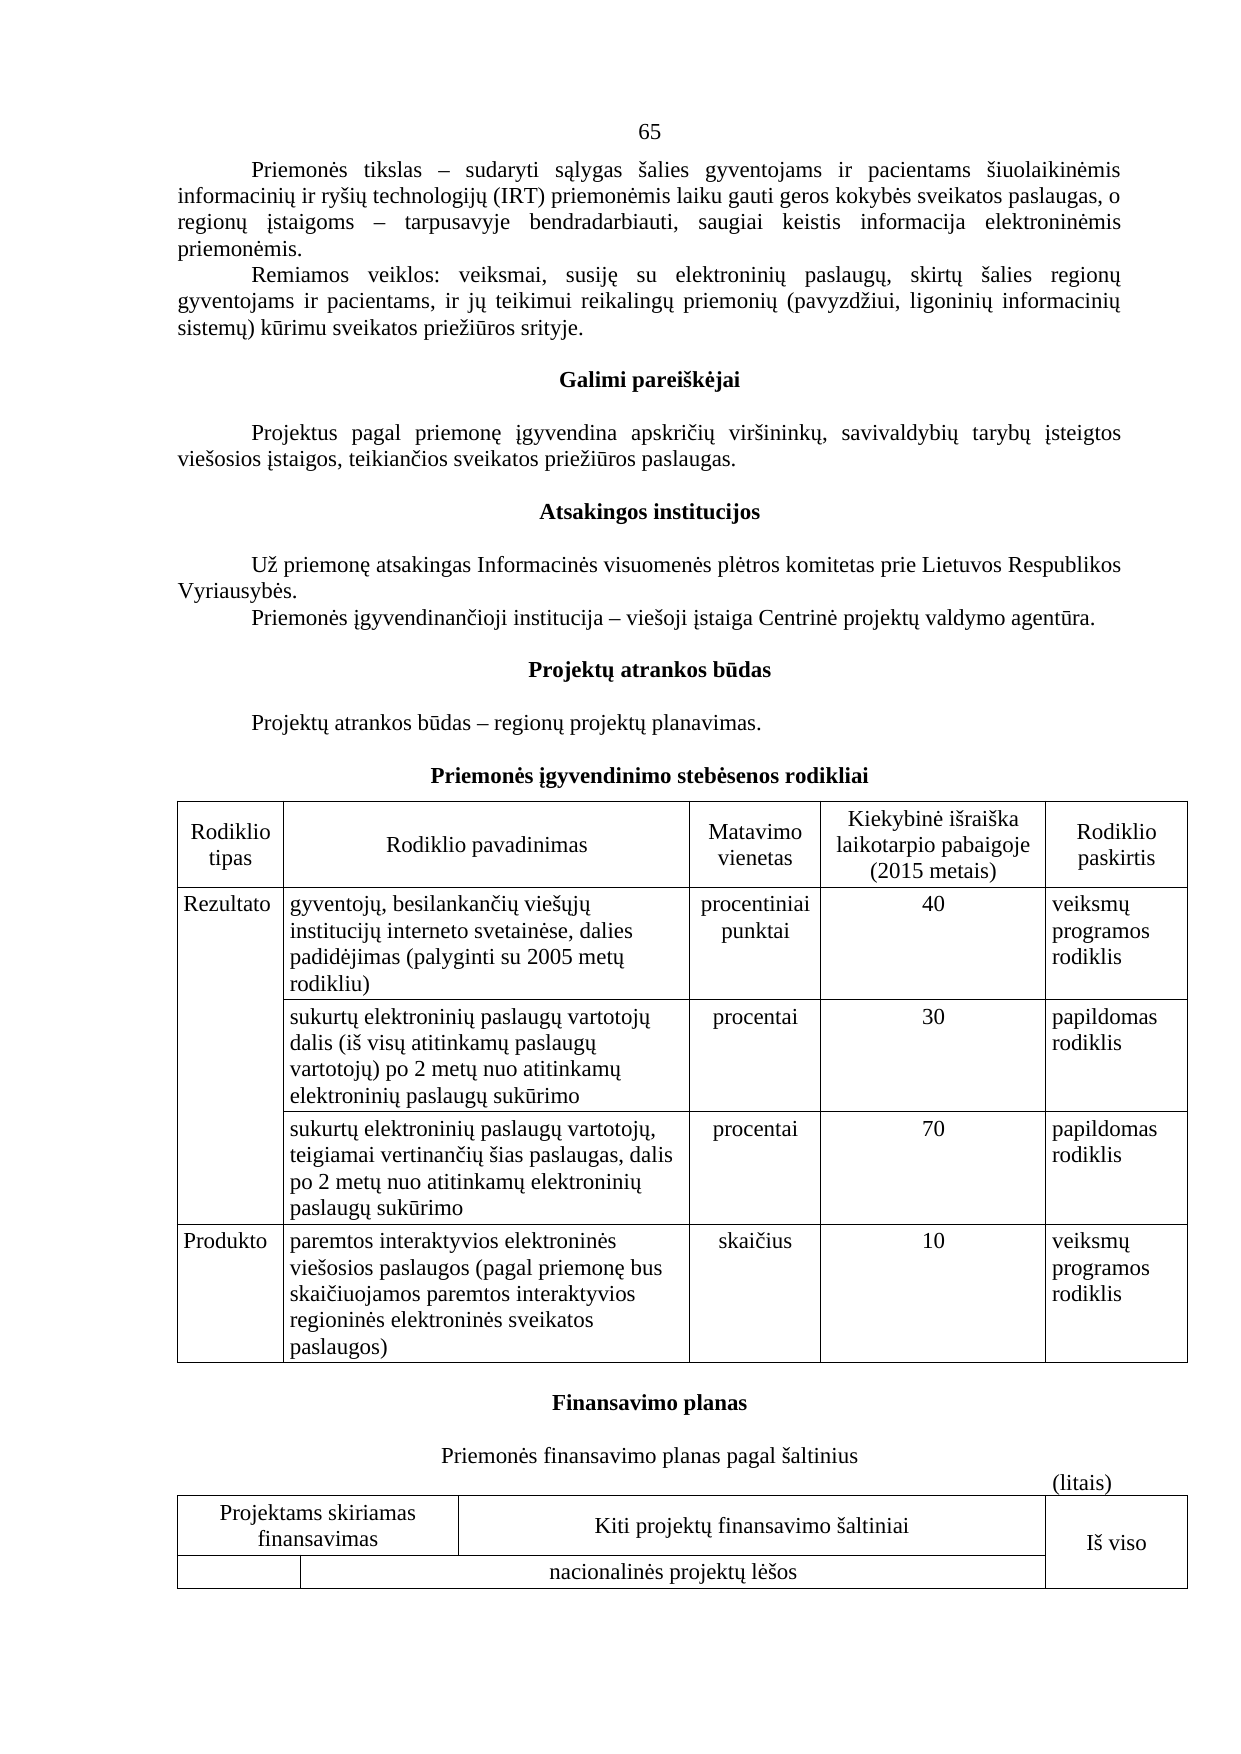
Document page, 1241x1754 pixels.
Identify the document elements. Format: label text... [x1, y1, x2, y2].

table_cell Rezultato [178, 888, 283, 1223]
table_cell 70 [821, 1112, 1045, 1223]
text Finansavimo planas [177, 1389, 1122, 1416]
text Priemonės finansavimo planas pagal šaltinius [177, 1442, 1122, 1468]
text Už priemonę atsakingas Informacinės visuomenės plėtros komitetas prie Lietuvos Respublikos Vyriausybės. [177, 551, 1122, 604]
table_cell veiksmų programos rodiklis [1046, 888, 1187, 999]
text Priemonės tikslas – sudaryti sąlygas šalies gyventojams ir pacientams šiuolaikinėmis informacinių ir ryšių technologijų (IRT) priemonėmis laiku gauti geros kokybės sveikatos paslaugas, o regionų įstaigoms – tarpusavyje bendradarbiauti, saugiai keistis informacija elektroninėmis priemonėmis. [177, 156, 1122, 261]
table_cell 30 [821, 1000, 1045, 1111]
table_header Rodiklio paskirtis [1046, 802, 1187, 887]
table_cell skaičius [690, 1225, 820, 1362]
table_cell paremtos interaktyvios elektroninės viešosios paslaugos (pagal priemonę bus skaičiuojamos paremtos interaktyvios regioninės elektroninės sveikatos paslaugos) [284, 1225, 689, 1362]
table_header Matavimo vienetas [690, 802, 820, 887]
table_cell procentai [690, 1000, 820, 1111]
text Remiamos veiklos: veiksmai, susiję su elektroninių paslaugų, skirtų šalies regionų gyventojams ir pacientams, ir jų teikimui reikalingų priemonių (pavyzdžiui, ligoninių informacinių sistemų) kūrimu sveikatos priežiūros srityje. [177, 261, 1122, 340]
table_cell 10 [821, 1225, 1045, 1362]
table_cell gyventojų, besilankančių viešųjų institucijų interneto svetainėse, dalies padidėjimas (palyginti su 2005 metų rodikliu) [284, 888, 689, 999]
table_cell procentiniai punktai [690, 888, 820, 999]
table_cell [178, 1556, 300, 1588]
table_cell papildomas rodiklis [1046, 1000, 1187, 1111]
table_cell procentai [690, 1112, 820, 1223]
table_cell Produkto [178, 1225, 283, 1362]
text Projektus pagal priemonę įgyvendina apskričių viršininkų, savivaldybių tarybų įsteigtos viešosios įstaigos, teikiančios sveikatos priežiūros paslaugas. [177, 419, 1122, 472]
table_cell 40 [821, 888, 1045, 999]
table_header Iš viso [1046, 1496, 1187, 1588]
table_header Kiti projektų finansavimo šaltiniai [459, 1496, 1045, 1554]
table_header Rodiklio tipas [178, 802, 283, 887]
table_cell veiksmų programos rodiklis [1046, 1225, 1187, 1362]
table_cell sukurtų elektroninių paslaugų vartotojų, teigiamai vertinančių šias paslaugas, dalis po 2 metų nuo atitinkamų elektroninių paslaugų sukūrimo [284, 1112, 689, 1223]
table_header Projektams skiriamas finansavimas [178, 1496, 458, 1554]
text Galimi pareiškėjai [177, 366, 1122, 393]
text Priemonės įgyvendinimo stebėsenos rodikliai [177, 762, 1122, 788]
table_cell nacionalinės projektų lėšos [301, 1556, 1045, 1588]
table_cell sukurtų elektroninių paslaugų vartotojų dalis (iš visų atitinkamų paslaugų vartotojų) po 2 metų nuo atitinkamų elektroninių paslaugų sukūrimo [284, 1000, 689, 1111]
table_cell papildomas rodiklis [1046, 1112, 1187, 1223]
text (litais) [177, 1468, 1112, 1495]
text Priemonės įgyvendinančioji institucija – viešoji įstaiga Centrinė projektų valdymo agentūra. [177, 604, 1122, 630]
text Projektų atrankos būdas – regionų projektų planavimas. [177, 709, 1122, 735]
text Atsakingos institucijos [177, 498, 1122, 524]
table_header Kiekybinė išraiška laikotarpio pabaigoje (2015 metais) [821, 802, 1045, 887]
table_header Rodiklio pavadinimas [284, 802, 689, 887]
text Projektų atrankos būdas [177, 656, 1122, 683]
